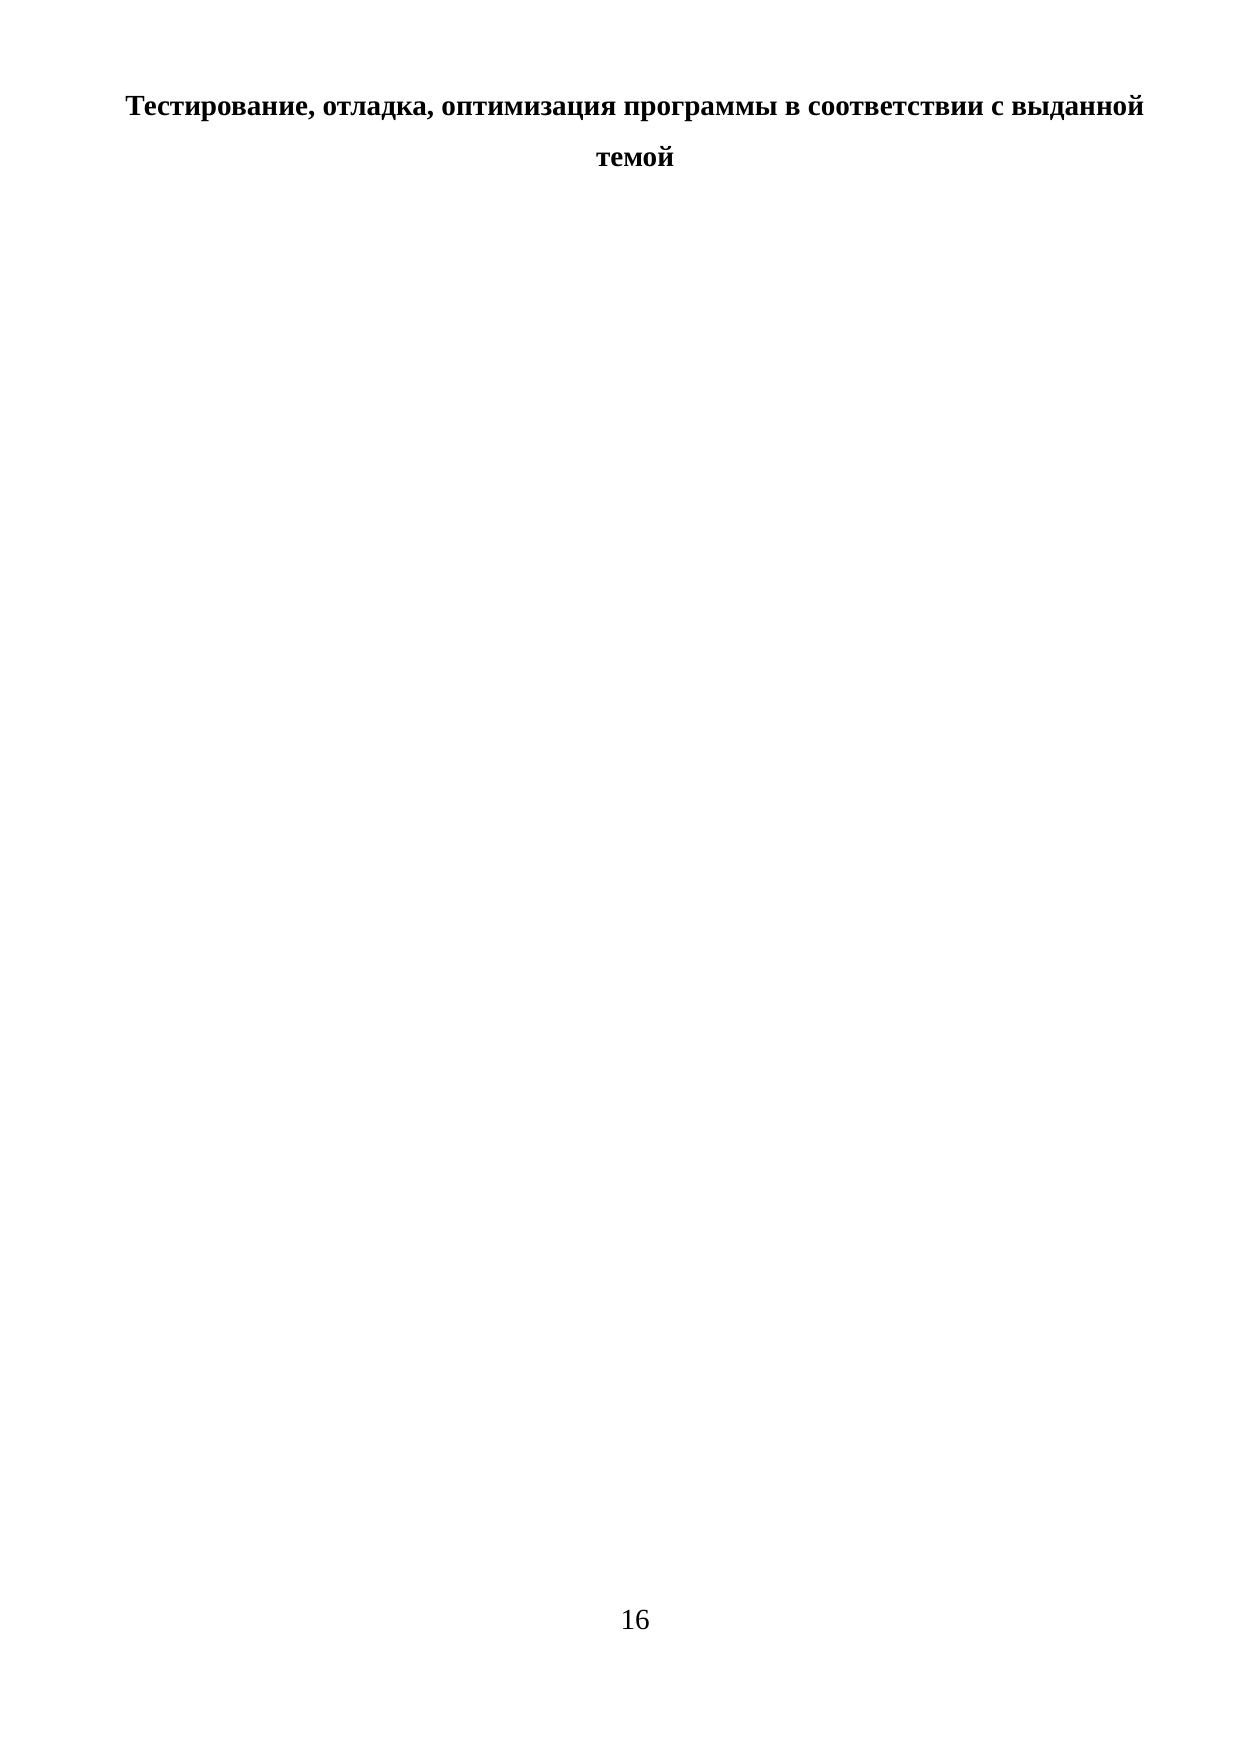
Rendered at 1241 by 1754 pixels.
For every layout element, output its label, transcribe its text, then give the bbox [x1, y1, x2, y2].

subtitle Тестирование, отладка, оптимизация программы в соответствии с выданной темой [118, 88, 1152, 172]
